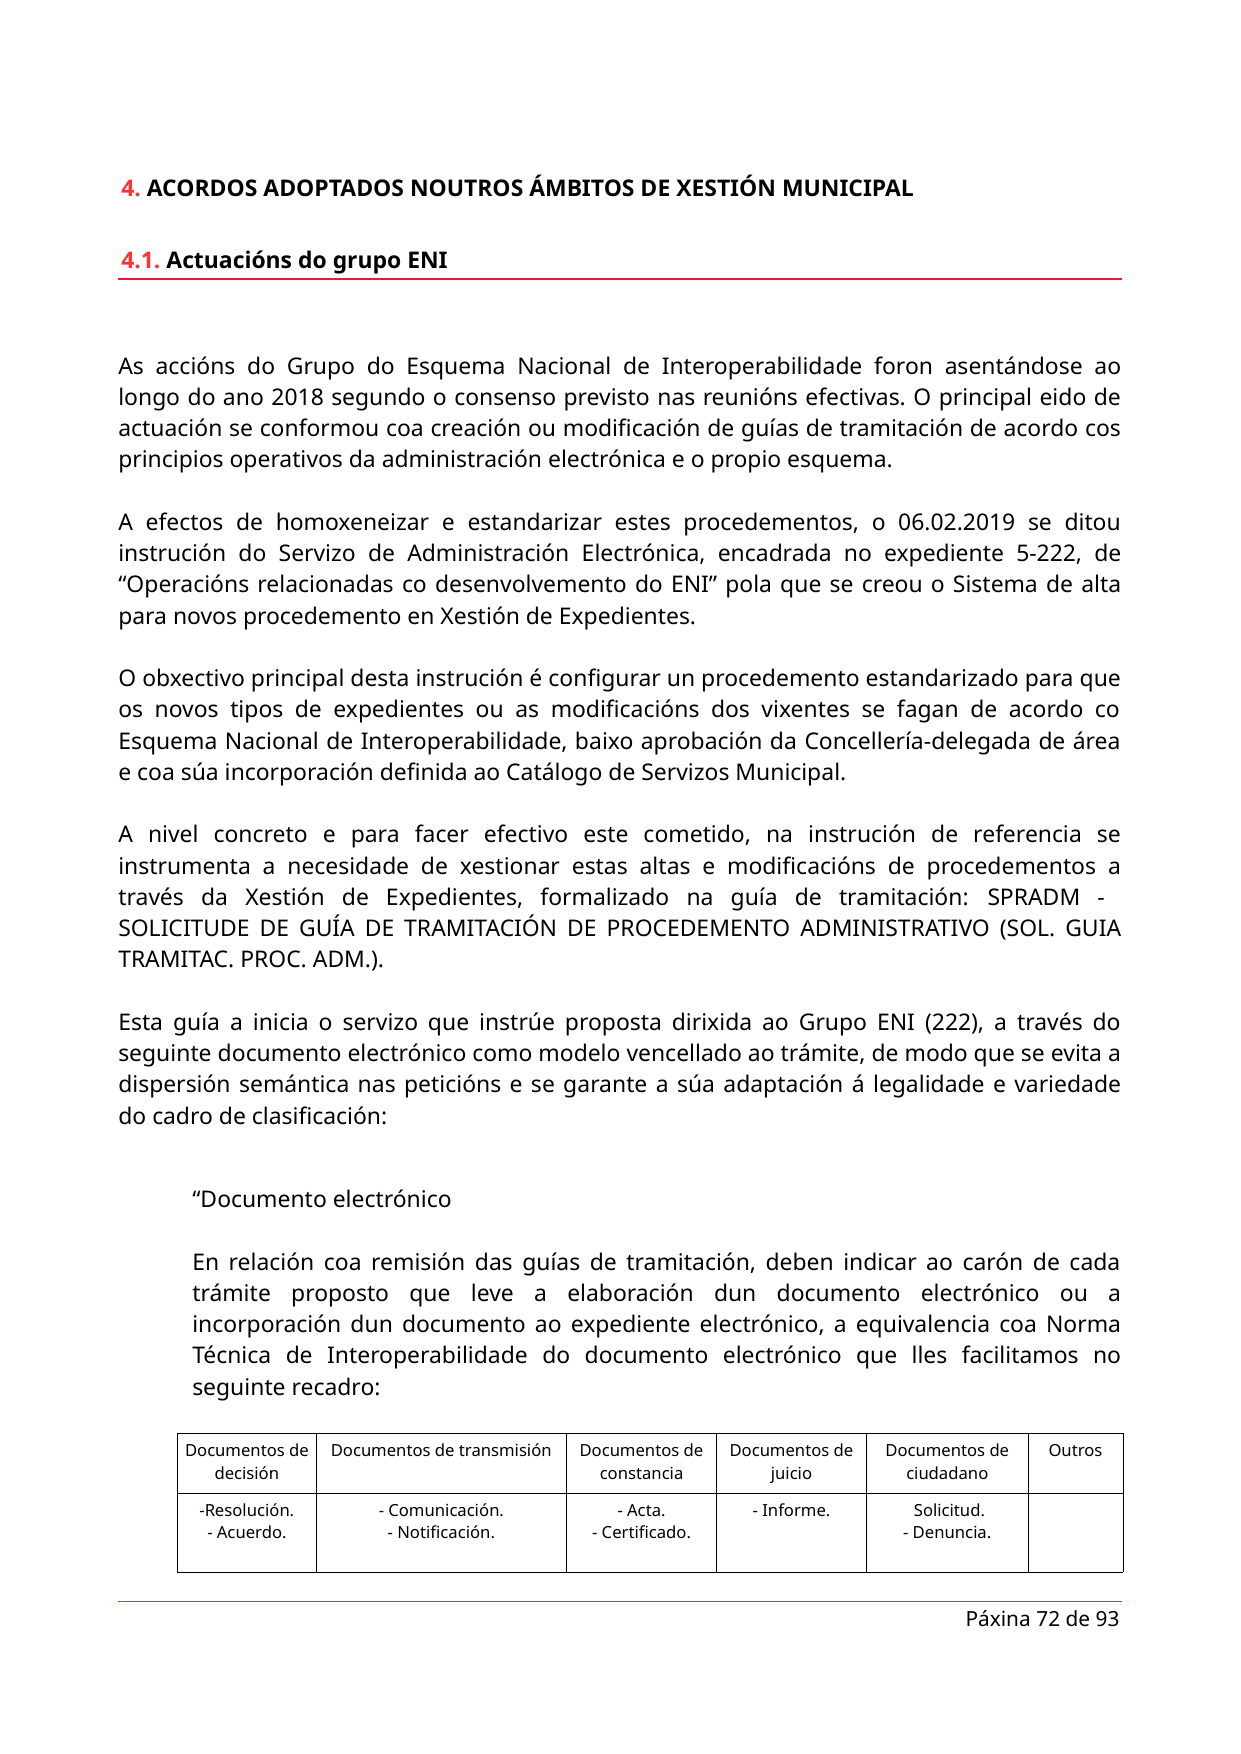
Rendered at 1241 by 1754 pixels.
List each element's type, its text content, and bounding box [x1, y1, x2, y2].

table_cell [1029, 1494, 1123, 1572]
subtitle “Documento electrónico [192, 1183, 1122, 1214]
text A efectos de homoxeneizar e estandarizar estes procedementos, o 06.02.2019 se ditou instrución do Servizo de Administración Electrónica, encadrada no expediente 5-222, de “Operacións relacionadas co desenvolvemento do ENI” pola que se creou o Sistema de alta para novos procedemento en Xestión de Expedientes. [118, 506, 1122, 631]
list Actuacións do grupo ENI [118, 241, 1122, 278]
table_cell - Informe. [717, 1494, 866, 1572]
table_header Documentos de decisión [178, 1434, 316, 1492]
table_header Documentos de transmisión [317, 1434, 566, 1492]
table_cell - Comunicación. - Notificación. [317, 1494, 566, 1572]
text As accións do Grupo do Esquema Nacional de Interoperabilidade foron asentándose ao longo do ano 2018 segundo o consenso previsto nas reunións efectivas. O principal eido de actuación se conformou coa creación ou modificación de guías de tramitación de acordo cos principios operativos da administración electrónica e o propio esquema. [118, 349, 1122, 474]
text Esta guía a inicia o servizo que instrúe proposta dirixida ao Grupo ENI (222), a través do seguinte documento electrónico como modelo vencellado ao trámite, de modo que se evita a dispersión semántica nas peticións e se garante a súa adaptación á legalidade e variedade do cadro de clasificación: [118, 1006, 1122, 1131]
table_header Documentos de ciudadano [867, 1434, 1028, 1492]
list ACORDOS ADOPTADOS NOUTROS ÁMBITOS DE XESTIÓN MUNICIPAL [118, 169, 1122, 203]
table_cell Solicitud. - Denuncia. [867, 1494, 1028, 1572]
table_header Outros [1029, 1434, 1123, 1492]
table_cell -Resolución. - Acuerdo. [178, 1494, 316, 1572]
table_cell - Acta. - Certificado. [567, 1494, 716, 1572]
table_header Documentos de constancia [567, 1434, 716, 1492]
text En relación coa remisión das guías de tramitación, deben indicar ao carón de cada trámite proposto que leve a elaboración dun documento electrónico ou a incorporación dun documento ao expediente electrónico, a equivalencia coa Norma Técnica de Interoperabilidade do documento electrónico que lles facilitamos no seguinte recadro: [192, 1245, 1122, 1402]
text O obxectivo principal desta instrución é configurar un procedemento estandarizado para que os novos tipos de expedientes ou as modificacións dos vixentes se fagan de acordo co Esquema Nacional de Interoperabilidade, baixo aprobación da Concellería-delegada de área e coa súa incorporación definida ao Catálogo de Servizos Municipal. [118, 662, 1122, 787]
table_header Documentos de juicio [717, 1434, 866, 1492]
text A nivel concreto e para facer efectivo este cometido, na instrución de referencia se instrumenta a necesidade de xestionar estas altas e modificacións de procedementos a través da Xestión de Expedientes, formalizado na guía de tramitación: SPRADM - SOLICITUDE DE GUÍA DE TRAMITACIÓN DE PROCEDEMENTO ADMINISTRATIVO (SOL. GUIA TRAMITAC. PROC. ADM.). [118, 818, 1122, 974]
